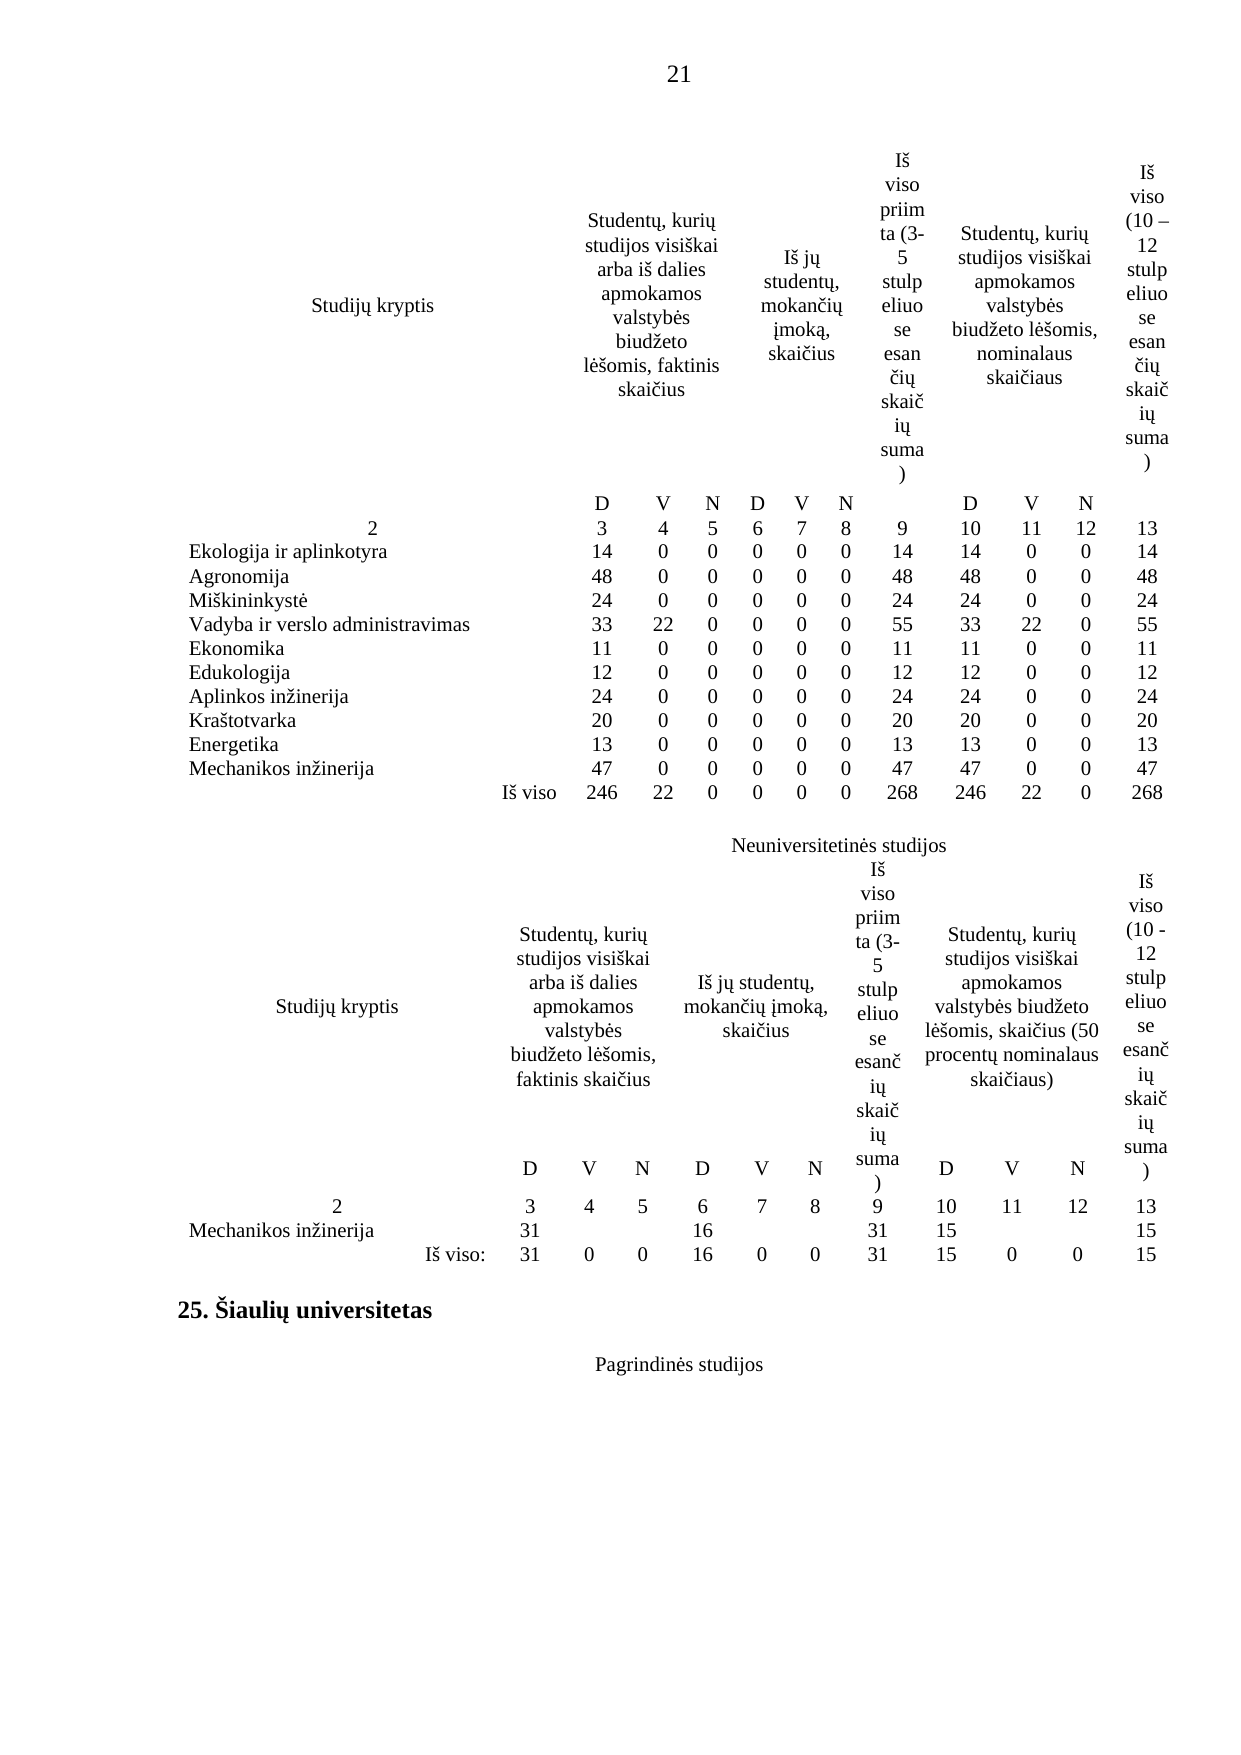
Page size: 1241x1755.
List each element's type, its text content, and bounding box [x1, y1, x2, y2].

table_cell 12 [1059, 515, 1113, 539]
table_cell 0 [780, 684, 823, 708]
table_cell [735, 1218, 788, 1242]
table_cell 47 [868, 756, 936, 780]
table_cell 0 [735, 564, 780, 588]
table_cell 0 [636, 588, 690, 612]
table_cell 0 [1059, 636, 1113, 660]
table_cell 0 [735, 540, 780, 563]
table_cell 22 [1004, 612, 1059, 636]
table_cell 0 [735, 660, 780, 684]
table_cell 9 [842, 1194, 913, 1218]
table_cell 47 [936, 756, 1004, 780]
table_cell Mechanikos inžinerija [177, 756, 568, 780]
table_cell Aplinkos inžinerija [177, 684, 568, 708]
table_cell Vadyba ir verslo administravimas [177, 612, 568, 636]
table_cell 0 [636, 708, 690, 732]
table_cell D [735, 491, 780, 515]
table_cell 0 [690, 660, 735, 684]
table_cell D [670, 1156, 735, 1194]
table_cell 0 [823, 780, 868, 804]
table_cell 8 [788, 1194, 842, 1218]
table_cell 246 [936, 780, 1004, 804]
table_cell 0 [690, 540, 735, 563]
table_cell 0 [1004, 564, 1059, 588]
table_cell 0 [1059, 660, 1113, 684]
table_cell Iš jų studentų, mokančių įmoką, skaičius [670, 857, 842, 1156]
table_cell 33 [936, 612, 1004, 636]
table_cell 16 [670, 1242, 735, 1266]
table_cell 7 [780, 515, 823, 539]
table_cell 11 [568, 636, 636, 660]
table_cell 0 [615, 1242, 669, 1266]
table_cell N [1045, 1156, 1111, 1194]
table_cell D [936, 491, 1004, 515]
table_cell 15 [1111, 1242, 1181, 1266]
table_cell N [690, 491, 735, 515]
table_cell 0 [735, 588, 780, 612]
table_cell 6 [670, 1194, 735, 1218]
table_cell 24 [868, 588, 936, 612]
table_cell 48 [936, 564, 1004, 588]
table_cell 20 [936, 708, 1004, 732]
table_cell [979, 1218, 1045, 1242]
table_cell 13 [1111, 1194, 1181, 1218]
table_cell 0 [735, 708, 780, 732]
table_cell Iš viso priimta (3-5 stulpeliuose esančių skaičių suma) [842, 857, 913, 1194]
table_cell 0 [735, 756, 780, 780]
table_cell 0 [690, 636, 735, 660]
table_cell 47 [568, 756, 636, 780]
table_cell [563, 1218, 615, 1242]
table_cell 55 [868, 612, 936, 636]
table_cell 24 [1113, 588, 1181, 612]
table_cell 31 [497, 1218, 563, 1242]
table_cell V [979, 1156, 1045, 1194]
table_cell 0 [636, 636, 690, 660]
table_cell 0 [1059, 684, 1113, 708]
table_cell Studentų, kurių studijos visiškai arba iš dalies apmokamos valstybės biudžeto lėšomis, faktinis skaičius [568, 118, 735, 491]
table_cell 0 [1004, 588, 1059, 612]
table_cell 12 [568, 660, 636, 684]
table_cell 11 [1113, 636, 1181, 660]
table_cell 0 [690, 564, 735, 588]
table_cell 0 [823, 732, 868, 756]
table_cell 11 [1004, 515, 1059, 539]
table_cell 0 [823, 540, 868, 563]
table_cell 22 [636, 612, 690, 636]
table_cell N [788, 1156, 842, 1194]
table_cell 0 [1059, 588, 1113, 612]
table_cell 13 [868, 732, 936, 756]
table_cell 5 [615, 1194, 669, 1218]
table_cell 5 [690, 515, 735, 539]
table_cell 0 [1004, 540, 1059, 563]
table_cell 0 [1059, 708, 1113, 732]
table_cell 33 [568, 612, 636, 636]
table_cell Iš viso [177, 780, 568, 804]
table_cell 20 [1113, 708, 1181, 732]
table_cell 0 [1004, 732, 1059, 756]
table_cell 0 [690, 612, 735, 636]
table_cell 0 [823, 588, 868, 612]
table_cell D [568, 491, 636, 515]
table_cell V [735, 1156, 788, 1194]
table_cell 14 [568, 540, 636, 563]
table_cell 7 [735, 1194, 788, 1218]
table_cell 14 [936, 540, 1004, 563]
table_cell 0 [690, 588, 735, 612]
table_cell 0 [1059, 540, 1113, 563]
table_cell Studentų, kurių studijos visiškai apmokamos valstybės biudžeto lėšomis, nominalaus skaičiaus [936, 118, 1113, 491]
table_cell 6 [735, 515, 780, 539]
table_cell 0 [788, 1242, 842, 1266]
table_cell 31 [842, 1218, 913, 1242]
table_cell 11 [868, 636, 936, 660]
table_cell 24 [568, 684, 636, 708]
table_cell 0 [1059, 564, 1113, 588]
table_cell 0 [636, 540, 690, 563]
table_cell 0 [1059, 756, 1113, 780]
table_cell Mechanikos inžinerija [177, 1218, 497, 1242]
table_cell 0 [780, 588, 823, 612]
table_cell 0 [1059, 732, 1113, 756]
table_cell 4 [563, 1194, 615, 1218]
table_cell 12 [868, 660, 936, 684]
table_cell 24 [1113, 684, 1181, 708]
table_cell 8 [823, 515, 868, 539]
table_header [177, 833, 497, 857]
table_cell Iš jų studentų, mokančių įmoką, skaičius [735, 118, 868, 491]
table_cell 0 [735, 1242, 788, 1266]
table_cell 24 [568, 588, 636, 612]
table_cell 47 [1113, 756, 1181, 780]
table_cell 0 [823, 756, 868, 780]
table_cell 9 [868, 515, 936, 539]
table_cell 0 [690, 708, 735, 732]
table_cell 2 [177, 1194, 497, 1218]
table_cell 48 [568, 564, 636, 588]
table_cell 0 [780, 732, 823, 756]
table_cell 3 [568, 515, 636, 539]
table_cell 10 [936, 515, 1004, 539]
table_cell 11 [979, 1194, 1045, 1218]
table_cell 0 [1004, 684, 1059, 708]
table_cell Ekonomika [177, 636, 568, 660]
table_cell 14 [868, 540, 936, 563]
table_cell Miškininkystė [177, 588, 568, 612]
table_cell 0 [823, 564, 868, 588]
table_cell 268 [1113, 780, 1181, 804]
table_cell 13 [568, 732, 636, 756]
table_cell 31 [842, 1242, 913, 1266]
table_cell Studijų kryptis [177, 857, 497, 1156]
table_cell 0 [823, 636, 868, 660]
table_cell D [497, 1156, 563, 1194]
table_cell Studijų kryptis [177, 118, 568, 491]
table_cell Agronomija [177, 564, 568, 588]
table_cell 0 [1004, 708, 1059, 732]
table_cell 0 [735, 732, 780, 756]
table_cell Ekologija ir aplinkotyra [177, 540, 568, 563]
table_cell 15 [1111, 1218, 1181, 1242]
table_cell N [615, 1156, 669, 1194]
table_cell 0 [823, 708, 868, 732]
table_cell 4 [636, 515, 690, 539]
table_cell [615, 1218, 669, 1242]
table_cell V [780, 491, 823, 515]
table_cell 24 [936, 684, 1004, 708]
table_cell Iš viso priimta (3-5 stulpeliuose esančių skaičių suma) [868, 118, 936, 515]
table_cell [788, 1218, 842, 1242]
table_cell 0 [1059, 612, 1113, 636]
table_cell 12 [1045, 1194, 1111, 1218]
table_cell V [636, 491, 690, 515]
table_cell 0 [823, 684, 868, 708]
table_cell 10 [913, 1194, 979, 1218]
table_cell Iš viso (10 -12 stulpeliuose esančių skaičių suma) [1111, 857, 1181, 1194]
table_cell Energetika [177, 732, 568, 756]
table_cell 0 [780, 564, 823, 588]
table_cell 13 [1113, 515, 1181, 539]
table_cell [1045, 1218, 1111, 1242]
table_cell 0 [780, 780, 823, 804]
table_cell 14 [1113, 540, 1181, 563]
table_cell 0 [780, 660, 823, 684]
table_cell Iš viso: [177, 1242, 497, 1266]
table_cell Kraštotvarka [177, 708, 568, 732]
table_cell 0 [735, 612, 780, 636]
table_cell 0 [1004, 756, 1059, 780]
table_cell N [1059, 491, 1113, 515]
table_cell 0 [780, 756, 823, 780]
table_cell 31 [497, 1242, 563, 1266]
table_cell 24 [936, 588, 1004, 612]
table_cell 0 [690, 732, 735, 756]
table_cell 0 [563, 1242, 615, 1266]
table_cell 0 [823, 660, 868, 684]
table_cell 0 [1004, 636, 1059, 660]
table_cell 0 [636, 564, 690, 588]
table_cell 0 [690, 684, 735, 708]
table_cell 0 [735, 636, 780, 660]
table_cell 20 [568, 708, 636, 732]
table_cell 12 [936, 660, 1004, 684]
table_cell 2 [177, 515, 568, 539]
table_cell 20 [868, 708, 936, 732]
table_cell 0 [735, 780, 780, 804]
table_cell 0 [636, 732, 690, 756]
table_cell 48 [868, 564, 936, 588]
table_cell 12 [1113, 660, 1181, 684]
table_cell 0 [735, 684, 780, 708]
table_cell 13 [1113, 732, 1181, 756]
table_cell 0 [690, 756, 735, 780]
table_cell V [1004, 491, 1059, 515]
table_cell 16 [670, 1218, 735, 1242]
table_cell 0 [823, 612, 868, 636]
table_cell 22 [636, 780, 690, 804]
table_cell 15 [913, 1218, 979, 1242]
table_cell [177, 1156, 497, 1194]
table_cell D [913, 1156, 979, 1194]
table_cell 0 [780, 540, 823, 563]
table_cell 24 [868, 684, 936, 708]
table_cell 11 [936, 636, 1004, 660]
table_header Pagrindinės studijos [177, 1352, 1181, 1376]
table_cell Edukologija [177, 660, 568, 684]
table_cell 55 [1113, 612, 1181, 636]
table_cell 0 [636, 756, 690, 780]
table_cell 13 [936, 732, 1004, 756]
table_cell 0 [780, 636, 823, 660]
table_cell 0 [690, 780, 735, 804]
table_cell 0 [1059, 780, 1113, 804]
table_cell 268 [868, 780, 936, 804]
table_cell N [823, 491, 868, 515]
table_header Neuniversitetinės studijos [497, 833, 1181, 857]
table_cell Studentų, kurių studijos visiškai arba iš dalies apmokamos valstybės biudžeto lėšomis, faktinis skaičius [497, 857, 669, 1156]
table_cell 0 [636, 684, 690, 708]
table_cell 0 [979, 1242, 1045, 1266]
table_cell 0 [1045, 1242, 1111, 1266]
table_cell 15 [913, 1242, 979, 1266]
table_cell Studentų, kurių studijos visiškai apmokamos valstybės biudžeto lėšomis, skaičius (50 procentų nominalaus skaičiaus) [913, 857, 1111, 1156]
table_cell 0 [1004, 660, 1059, 684]
table_cell 0 [780, 708, 823, 732]
table_cell [177, 491, 568, 515]
table_cell 22 [1004, 780, 1059, 804]
table_cell 3 [497, 1194, 563, 1218]
table_cell 48 [1113, 564, 1181, 588]
table_cell 0 [780, 612, 823, 636]
table_cell Iš viso (10 – 12 stulpeliuose esančių skaičių suma) [1113, 118, 1181, 515]
text 25. Šiaulių universitetas [177, 1295, 1181, 1323]
table_cell 246 [568, 780, 636, 804]
table_cell V [563, 1156, 615, 1194]
table_cell 0 [636, 660, 690, 684]
